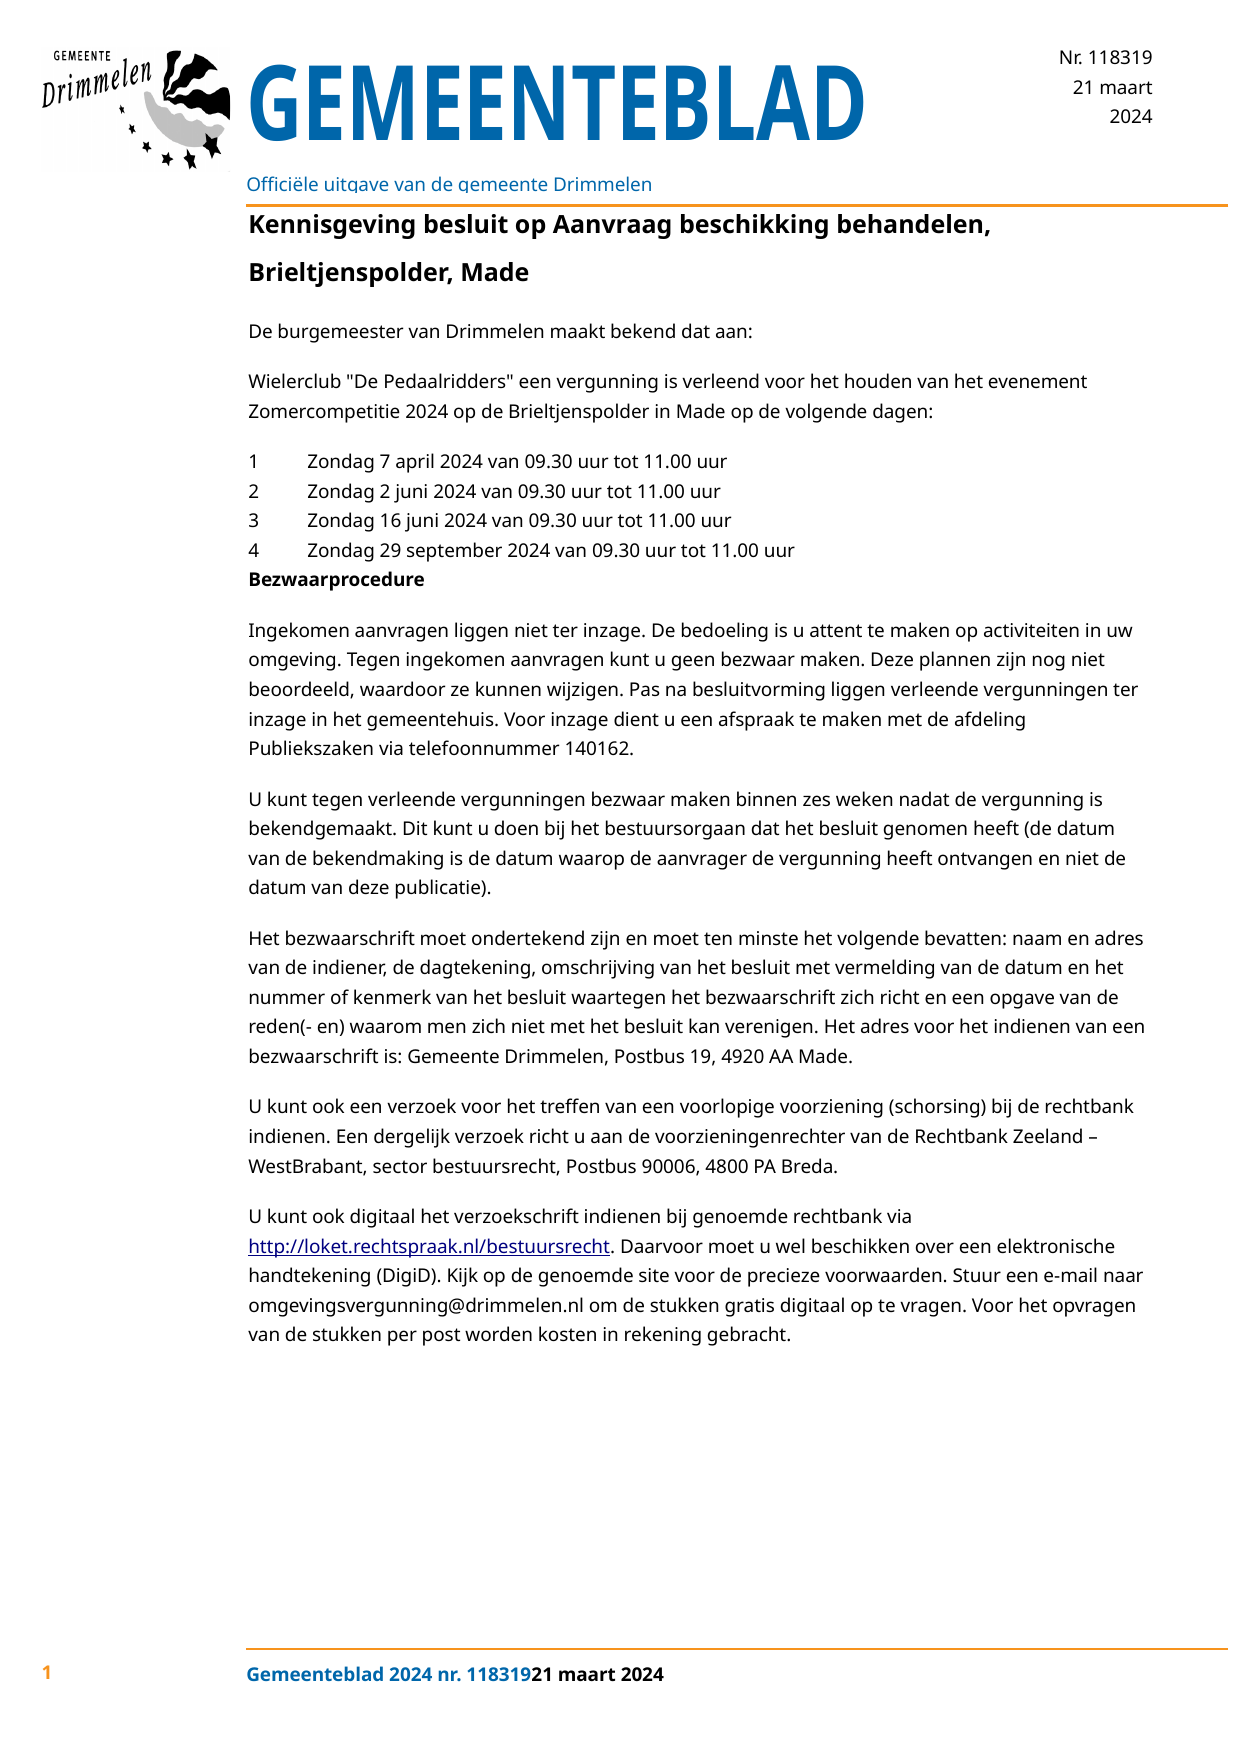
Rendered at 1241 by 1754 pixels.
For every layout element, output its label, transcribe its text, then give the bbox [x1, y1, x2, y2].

text De burgemeester van Drimmelen maakt bekend dat aan: [248, 318, 1152, 344]
text Kennisgeving besluit op Aanvraag beschikking behandelen, Brieltjenspolder, Made [248, 207, 1152, 288]
list Zondag 16 juni 2024 van 09.30 uur tot 11.00 uur [248, 507, 1152, 533]
text Wielerclub "De Pedaalridders" een vergunning is verleend voor het houden van het evenement Zomercompetitie 2024 op de Brieltjenspolder in Made op de volgende dagen: [248, 368, 1152, 424]
text Bezwaarprocedure [248, 567, 1152, 592]
text Ingekomen aanvragen liggen niet ter inzage. De bedoeling is u attent te maken op activiteiten in uw omgeving. Tegen ingekomen aanvragen kunt u geen bezwaar maken. Deze plannen zijn nog niet beoordeeld, waardoor ze kunnen wijzigen. Pas na besluitvorming liggen verleende vergunningen ter inzage in het gemeentehuis. Voor inzage dient u een afspraak te maken met de afdeling Publiekszaken via telefoonnummer 140162. [248, 617, 1152, 761]
list Zondag 7 april 2024 van 09.30 uur tot 11.00 uur [248, 448, 1152, 474]
text U kunt ook digitaal het verzoekschrift indienen bij genoemde rechtbank via http://loket.rechtspraak.nl/bestuursrecht. Daarvoor moet u wel beschikken over een elektronische handtekening (DigiD). Kijk op de genoemde site voor de precieze voorwaarden. Stuur een e-mail naar omgevingsvergunning@drimmelen.nl om de stukken gratis digitaal op te vragen. Voor het opvragen van de stukken per post worden kosten in rekening gebracht. [248, 1203, 1152, 1347]
list Zondag 29 september 2024 van 09.30 uur tot 11.00 uur [248, 537, 1152, 563]
list Zondag 2 juni 2024 van 09.30 uur tot 11.00 uur [248, 478, 1152, 504]
text Het bezwaarschrift moet ondertekend zijn en moet ten minste het volgende bevatten: naam en adres van de indiener, de dagtekening, omschrijving van het besluit met vermelding van de datum en het nummer of kenmerk van het besluit waartegen het bezwaarschrift zich richt en een opgave van de reden(- en) waarom men zich niet met het besluit kan verenigen. Het adres voor het indienen van een bezwaarschrift is: Gemeente Drimmelen, Postbus 19, 4920 AA Made. [248, 925, 1152, 1069]
picture [41, 47, 231, 172]
text U kunt tegen verleende vergunningen bezwaar maken binnen zes weken nadat de vergunning is bekendgemaakt. Dit kunt u doen bij het bestuursorgaan dat het besluit genomen heeft (de datum van de bekendmaking is de datum waarop de aanvrager de vergunning heeft ontvangen en niet de datum van deze publicatie). [248, 786, 1152, 900]
text U kunt ook een verzoek voor het treffen van een voorlopige voorziening (schorsing) bij de rechtbank indienen. Een dergelijk verzoek richt u aan de voorzieningenrechter van de Rechtbank Zeeland – WestBrabant, sector bestuursrecht, Postbus 90006, 4800 PA Breda. [248, 1094, 1152, 1179]
